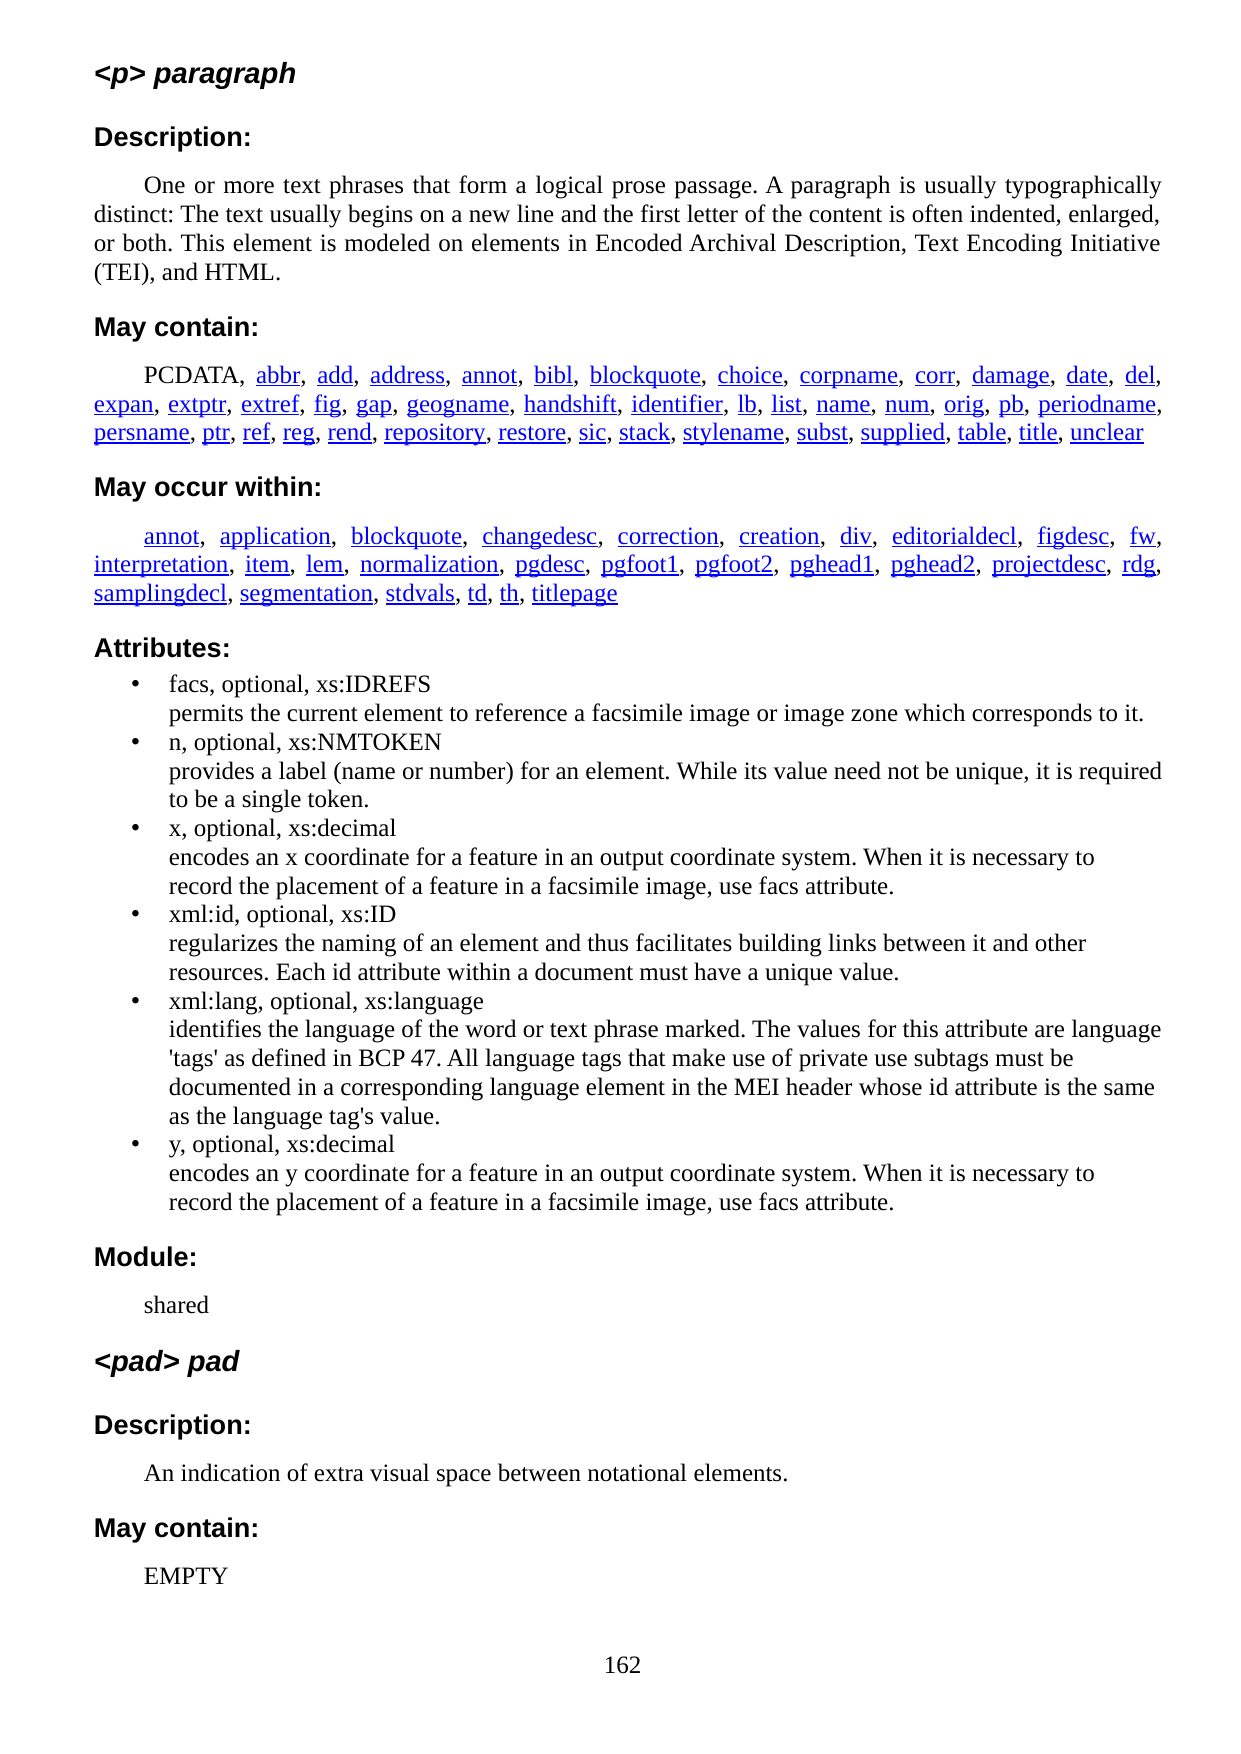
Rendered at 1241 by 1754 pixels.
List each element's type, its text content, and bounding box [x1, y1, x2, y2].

list y, optional, xs:decimal encodes an y coordinate for a feature in an output coordinate system. When it is necessary to record the placement of a feature in a facsimile image, use facs attribute. [131, 1129, 1162, 1216]
text annot, application, blockquote, changedesc, correction, creation, div, editorialdecl, figdesc, fw, interpretation, item, lem, normalization, pgdesc, pgfoot1, pgfoot2, pghead1, pghead2, projectdesc, rdg, samplingdecl, segmentation, stdvals, td, th, titlepage [94, 521, 1162, 607]
subtitle May occur within: [94, 471, 1162, 502]
subtitle <p> paragraph [94, 56, 1162, 90]
text EMPTY [94, 1561, 1162, 1590]
text PCDATA, abbr, add, address, annot, bibl, blockquote, choice, corpname, corr, damage, date, del, expan, extptr, extref, fig, gap, geogname, handshift, identifier, lb, list, name, num, orig, pb, periodname, persname, ptr, ref, reg, rend, repository, restore, sic, stack, stylename, subst, supplied, table, title, unclear [94, 360, 1162, 446]
list n, optional, xs:NMTOKEN provides a label (name or number) for an element. While its value need not be unique, it is required to be a single token. [131, 727, 1162, 813]
list x, optional, xs:decimal encodes an x coordinate for a feature in an output coordinate system. When it is necessary to record the placement of a feature in a facsimile image, use facs attribute. [131, 813, 1162, 899]
subtitle Description: [94, 121, 1162, 152]
text One or more text phrases that form a logical prose passage. A paragraph is usually typographically distinct: The text usually begins on a new line and the first letter of the content is often indented, enlarged, or both. This element is modeled on elements in Encoded Archival Description, Text Encoding Initiative (TEI), and HTML. [94, 171, 1162, 286]
subtitle May contain: [94, 311, 1162, 342]
text shared [94, 1290, 1162, 1319]
subtitle <pad> pad [94, 1344, 1162, 1377]
list facs, optional, xs:IDREFS permits the current element to reference a facsimile image or image zone which corresponds to it. [131, 669, 1162, 727]
subtitle Description: [94, 1409, 1162, 1440]
list xml:id, optional, xs:ID regularizes the naming of an element and thus facilitates building links between it and other resources. Each id attribute within a document must have a unique value. [131, 899, 1162, 986]
subtitle Module: [94, 1241, 1162, 1272]
text An indication of extra visual space between notational elements. [94, 1458, 1162, 1487]
list xml:lang, optional, xs:language identifies the language of the word or text phrase marked. The values for this attribute are language 'tags' as defined in BCP 47. All language tags that make use of private use subtags must be documented in a corresponding language element in the MEI header whose id attribute is the same as the language tag's value. [131, 986, 1162, 1129]
subtitle Attributes: [94, 632, 1162, 663]
subtitle May contain: [94, 1512, 1162, 1543]
